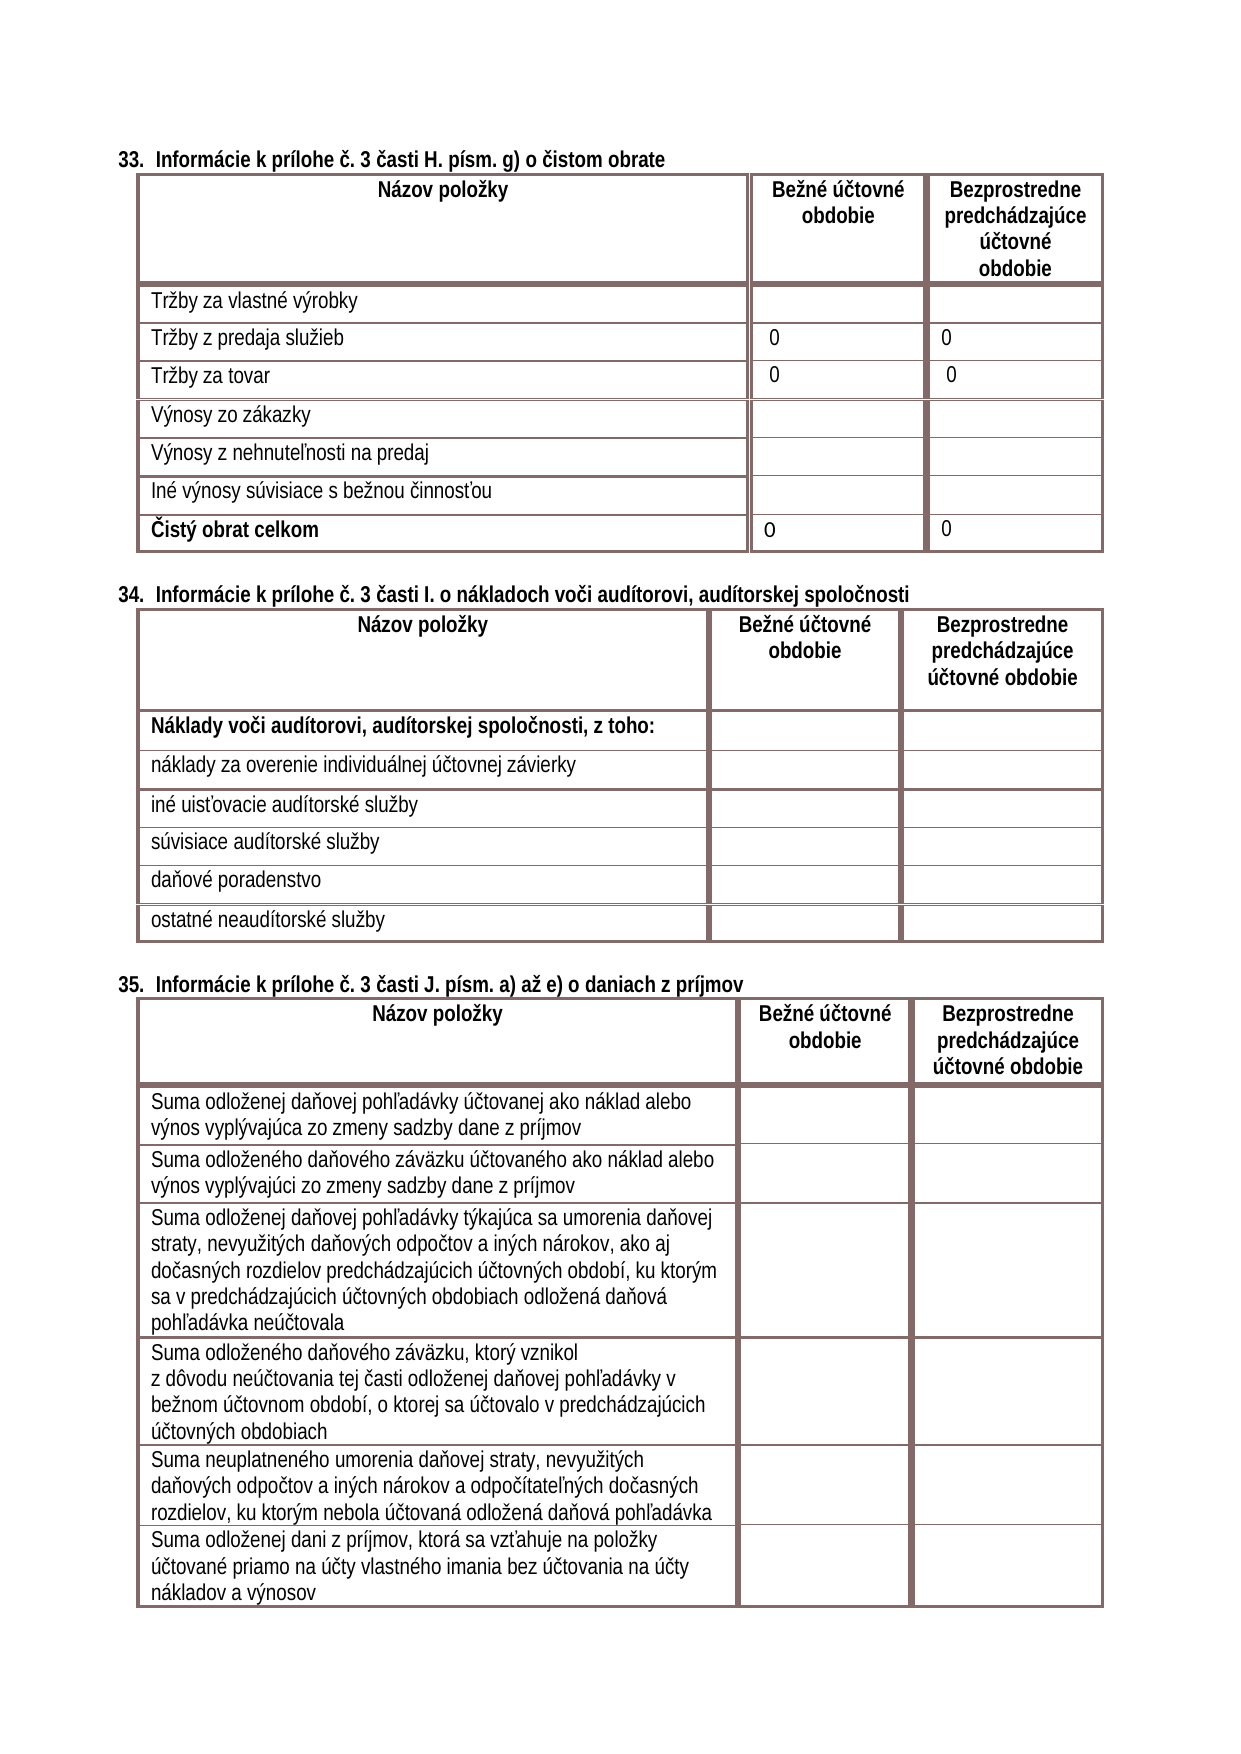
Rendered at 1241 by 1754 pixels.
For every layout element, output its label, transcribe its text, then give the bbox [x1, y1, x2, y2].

table_cell Tržby z predaja služieb [140, 324, 746, 360]
table_cell [753, 401, 923, 437]
table_cell Tržby za vlastné výrobky [140, 287, 746, 322]
table_cell [915, 1204, 1101, 1336]
table_cell [930, 476, 1101, 514]
table_cell [753, 438, 923, 475]
table_cell 0 [753, 361, 923, 398]
table_cell [904, 906, 1101, 940]
table_cell [741, 1204, 908, 1336]
table_cell [753, 287, 923, 322]
table_header Názov položky [140, 611, 706, 709]
table_cell [712, 791, 898, 827]
table_cell Suma odloženého daňového záväzku účtovaného ako náklad alebo výnos vyplývajúci zo zmeny sadzby dane z príjmov [140, 1146, 735, 1202]
table_cell [904, 712, 1101, 750]
table_header Bezprostredne predchádzajúce účtovné obdobie [930, 176, 1101, 281]
table_cell 0 [930, 324, 1101, 360]
table_cell [712, 828, 898, 865]
table_cell [915, 1525, 1101, 1605]
table_cell Tržby za tovar [140, 362, 746, 398]
table_cell [712, 906, 898, 940]
table_header Bezprostredne predchádzajúce účtovné obdobie [915, 1000, 1101, 1082]
table_cell 0 [930, 515, 1101, 550]
text 35. Informácie k prílohe č. 3 časti J. písm. a) až e) o daniach z príjmov [118, 971, 1122, 997]
table_cell Suma neuplatneného umorenia daňovej straty, nevyužitých daňových odpočtov a iných nárokov a odpočítateľných dočasných rozdielov, ku ktorým nebola účtovaná odložená daňová pohľadávka [140, 1446, 735, 1525]
text 33. Informácie k prílohe č. 3 časti H. písm. g) o čistom obrate [118, 146, 1122, 172]
table_cell Suma odloženej daňovej pohľadávky účtovanej ako náklad alebo výnos vyplývajúca zo zmeny sadzby dane z príjmov [140, 1088, 735, 1144]
table_cell ostatné neaudítorské služby [140, 906, 706, 940]
table_cell [712, 751, 898, 788]
table_cell [915, 1339, 1101, 1444]
table_cell [930, 287, 1101, 322]
table_header Bezprostredne predchádzajúce účtovné obdobie [904, 611, 1101, 709]
table_cell [930, 438, 1101, 475]
table_cell daňové poradenstvo [140, 866, 706, 903]
table_cell Suma odloženej daňovej pohľadávky týkajúca sa umorenia daňovej straty, nevyužitých daňových odpočtov a iných nárokov, ako aj dočasných rozdielov predchádzajúcich účtovných období, ku ktorým sa v predchádzajúcich účtovných obdobiach odložená daňová pohľadávka neúčtovala [140, 1204, 735, 1336]
table_cell súvisiace audítorské služby [140, 828, 706, 865]
table_header Názov položky [140, 176, 746, 281]
table_cell 0 [930, 361, 1101, 398]
table_cell [904, 751, 1101, 788]
table_header Názov položky [140, 1000, 735, 1082]
table_cell [904, 791, 1101, 827]
text 34. Informácie k prílohe č. 3 časti I. o nákladoch voči audítorovi, audítorskej spoločnosti [118, 581, 1122, 608]
table_cell [712, 866, 898, 903]
table_cell náklady za overenie individuálnej účtovnej závierky [140, 751, 706, 788]
table_header Bežné účtovné obdobie [712, 611, 898, 709]
table_header Bežné účtovné obdobie [741, 1000, 908, 1082]
table_cell Výnosy zo zákazky [140, 401, 746, 437]
table_cell Suma odloženého daňového záväzku, ktorý vznikol z dôvodu neúčtovania tej časti odloženej daňovej pohľadávky v bežnom účtovnom období, o ktorej sa účtovalo v predchádzajúcich účtovných obdobiach [140, 1339, 735, 1444]
table_cell 0 [753, 515, 923, 550]
table_cell [741, 1525, 908, 1605]
table_cell [915, 1088, 1101, 1143]
table_cell [753, 476, 923, 514]
table_header Bežné účtovné obdobie [753, 176, 923, 281]
table_cell 0 [753, 324, 923, 360]
table_cell [915, 1144, 1101, 1202]
table_cell [712, 712, 898, 750]
table_cell [930, 401, 1101, 437]
table_cell Suma odloženej dani z príjmov, ktorá sa vzťahuje na položky účtované priamo na účty vlastného imania bez účtovania na účty nákladov a výnosov [140, 1526, 735, 1605]
table_cell [915, 1446, 1101, 1524]
table_cell [741, 1144, 908, 1202]
table_cell Čistý obrat celkom [140, 516, 746, 550]
table_cell Výnosy z nehnuteľnosti na predaj [140, 439, 746, 475]
table_cell [741, 1446, 908, 1524]
table_cell [741, 1339, 908, 1444]
table_cell [741, 1088, 908, 1143]
table_cell iné uisťovacie audítorské služby [140, 791, 706, 827]
table_cell [904, 828, 1101, 865]
table_cell Náklady voči audítorovi, audítorskej spoločnosti, z toho: [140, 712, 706, 750]
table_cell Iné výnosy súvisiace s bežnou činnosťou [140, 478, 746, 514]
table_cell [904, 866, 1101, 903]
